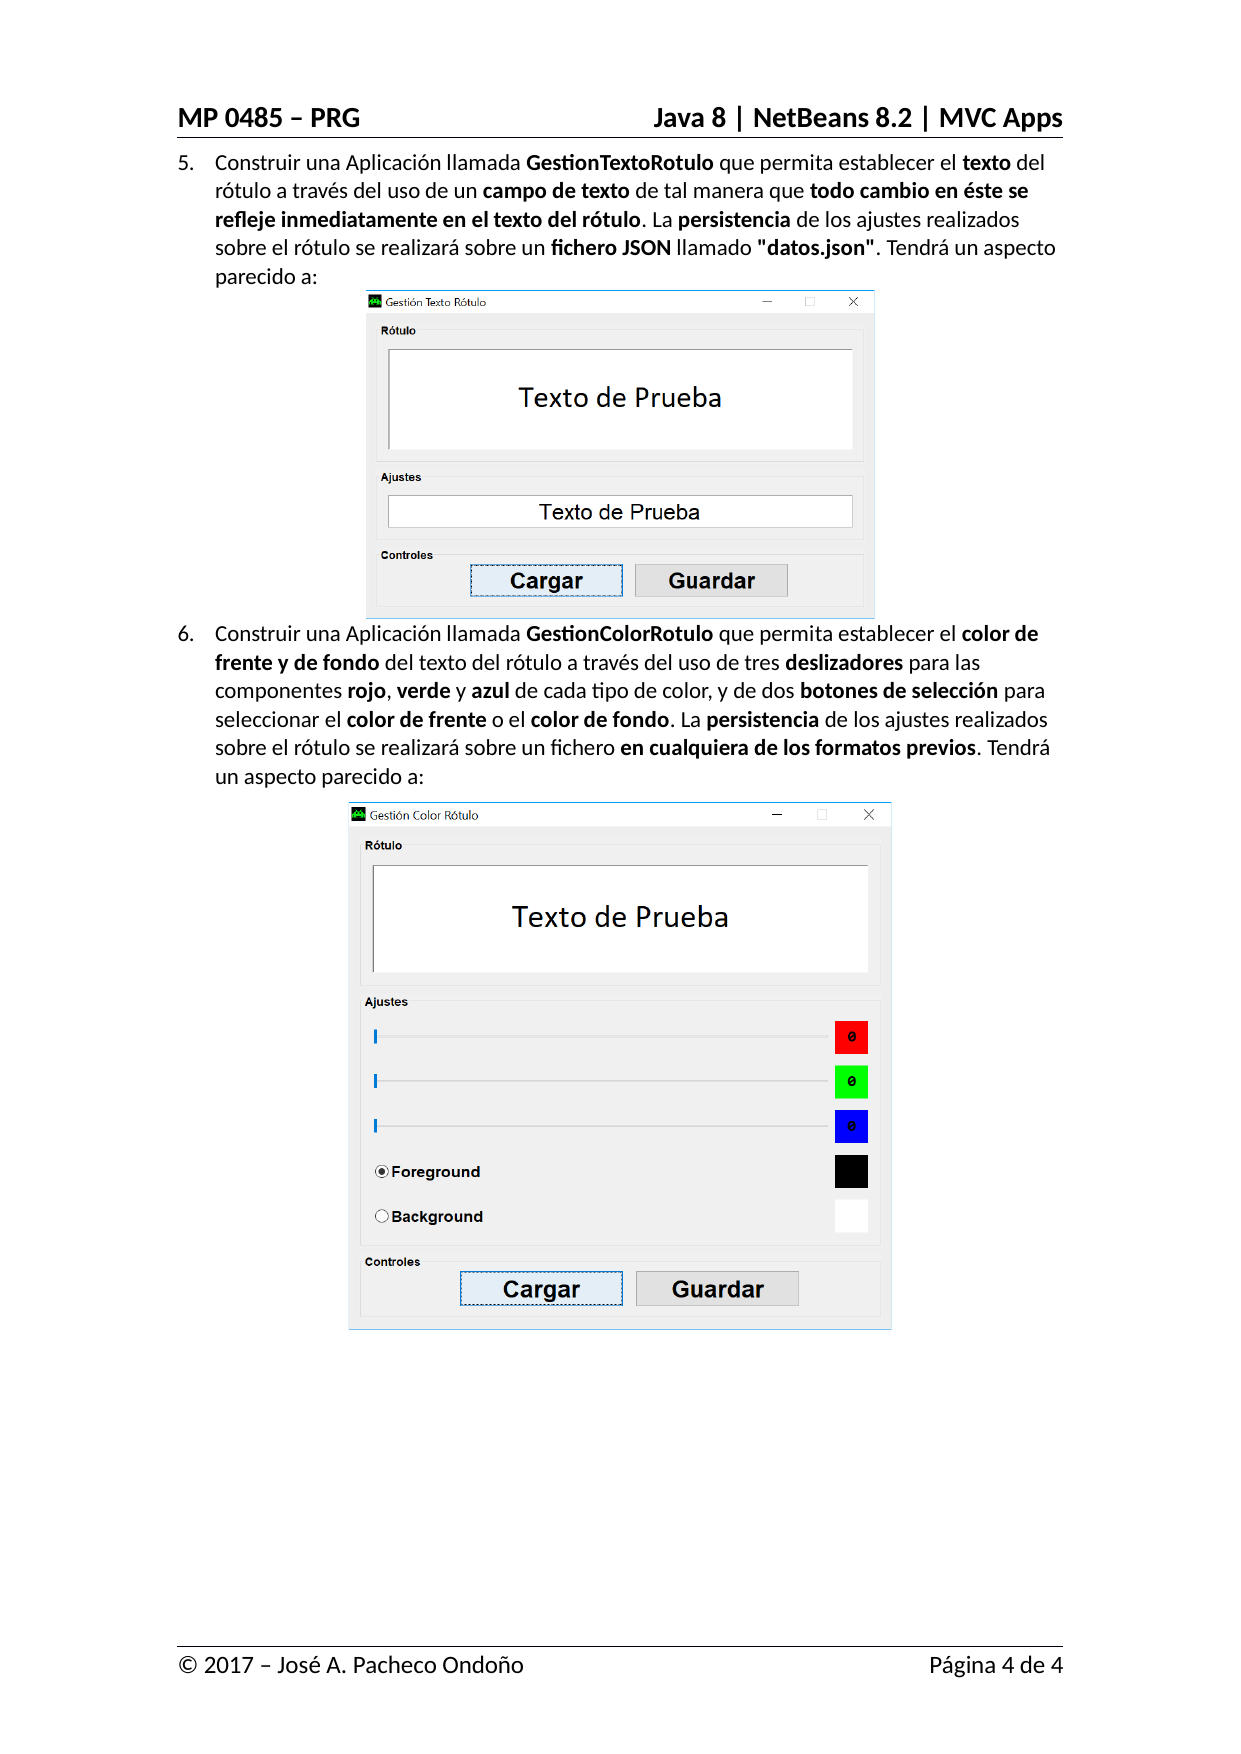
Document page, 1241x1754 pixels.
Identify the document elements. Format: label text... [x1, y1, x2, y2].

picture [366, 290, 875, 619]
list Construir una Aplicación llamada GestionTextoRotulo que permita establecer el texto del rótulo a través del uso de un campo de texto de tal manera que todo cambio en éste se refleje inmediatamente en el texto del rótulo. La persistencia de los ajustes realizados sobre el rótulo se realizará sobre un fichero JSON llamado "datos.json". Tendrá un aspecto parecido a: [177, 148, 1063, 290]
list Construir una Aplicación llamada GestionColorRotulo que permita establecer el color de frente y de fondo del texto del rótulo a través del uso de tres deslizadores para las componentes rojo, verde y azul de cada tipo de color, y de dos botones de selección para seleccionar el color de frente o el color de fondo. La persistencia de los ajustes realizados sobre el rótulo se realizará sobre un fichero en cualquiera de los formatos previos. Tendrá un aspecto parecido a: [177, 619, 1063, 790]
picture [348, 802, 892, 1330]
